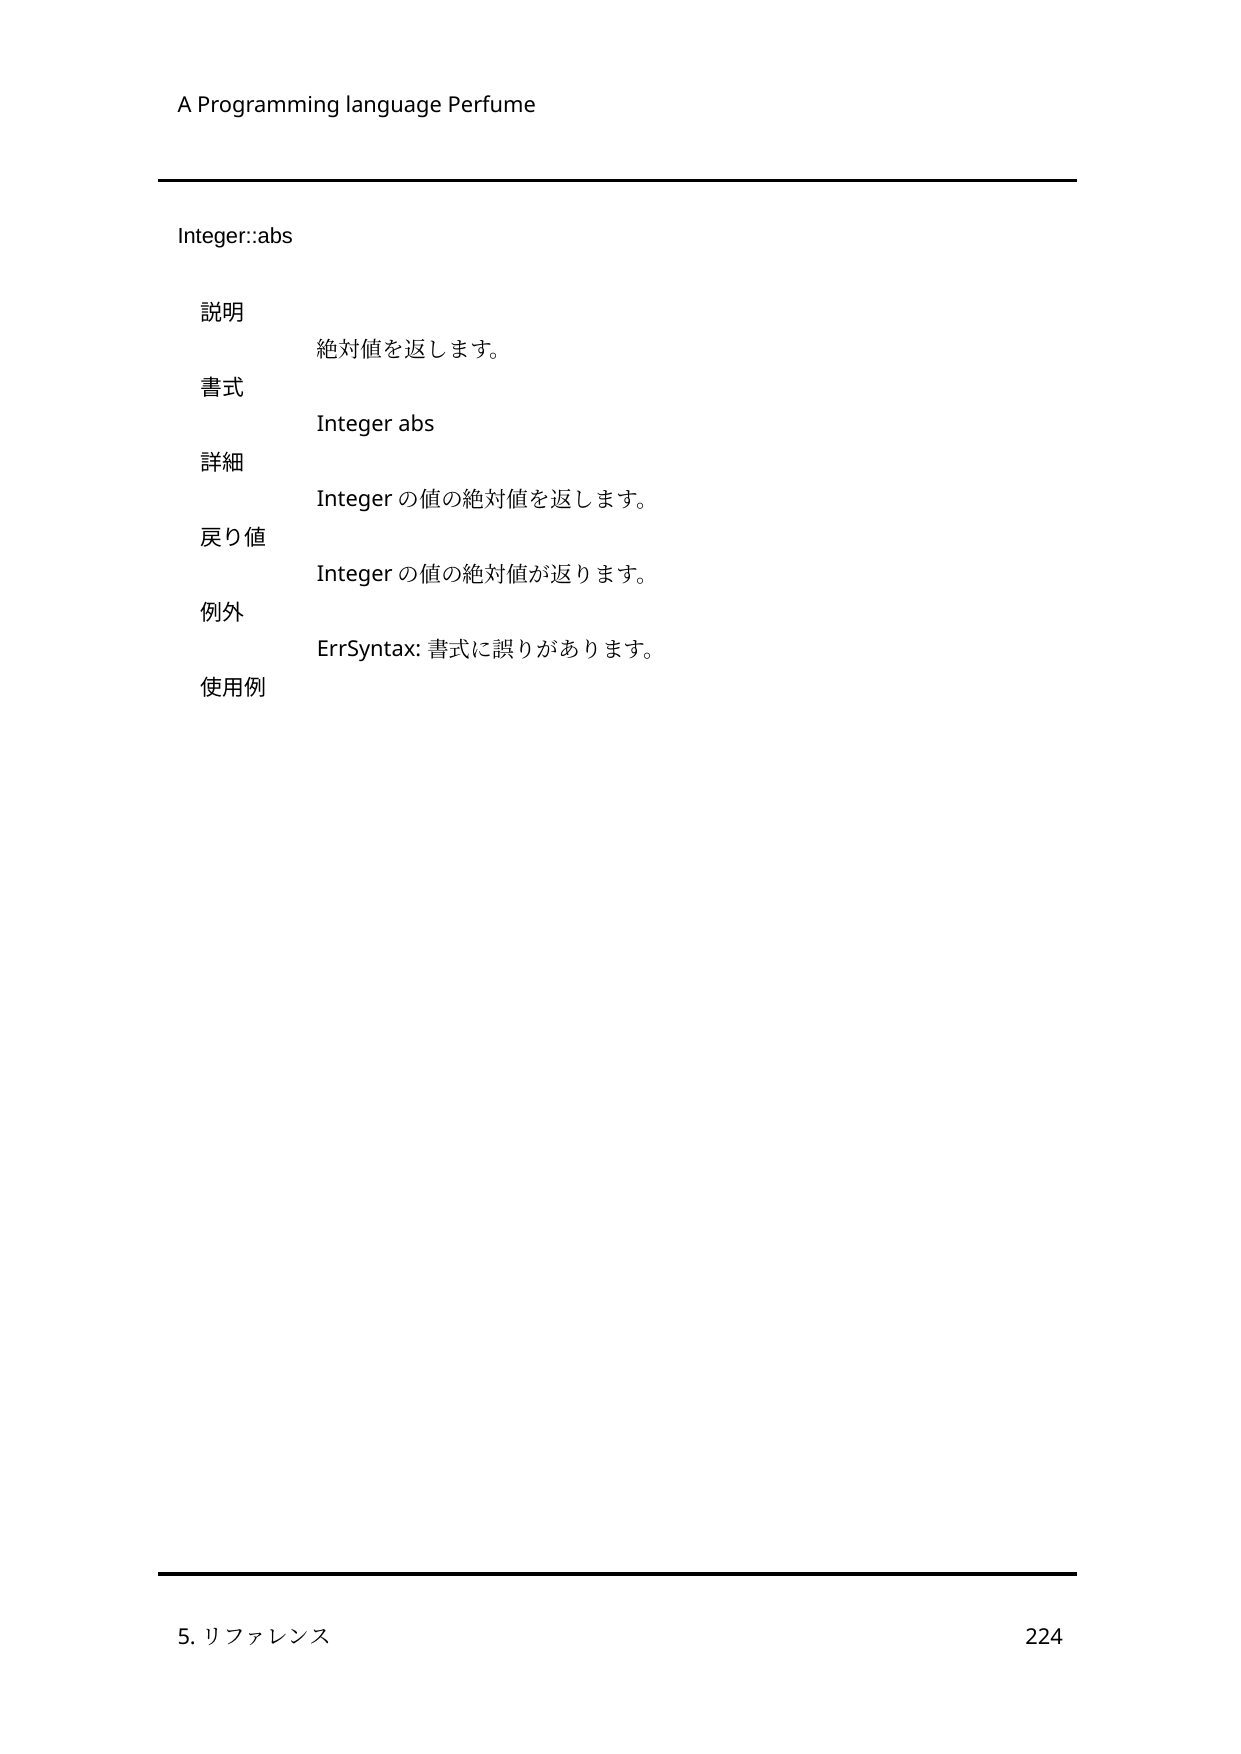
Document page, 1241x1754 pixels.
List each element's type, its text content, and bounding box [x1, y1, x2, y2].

table_cell 戻り値 [200, 517, 317, 592]
table_cell Integer abs [317, 367, 1063, 442]
table_cell ErrSyntax: 書式に誤りがあります。 [317, 592, 1063, 667]
table_cell 使用例 [200, 667, 317, 742]
subtitle Integer::abs [177, 217, 1063, 254]
table_cell 書式 [200, 367, 317, 442]
table_header 説明 [200, 292, 317, 367]
table_cell [317, 667, 1063, 742]
table_cell 詳細 [200, 442, 317, 517]
table_cell 例外 [200, 592, 317, 667]
table_cell Integerの値の絶対値が返ります。 [317, 517, 1063, 592]
table_cell Integerの値の絶対値を返します。 [317, 442, 1063, 517]
table_header 絶対値を返します。 [317, 292, 1063, 367]
